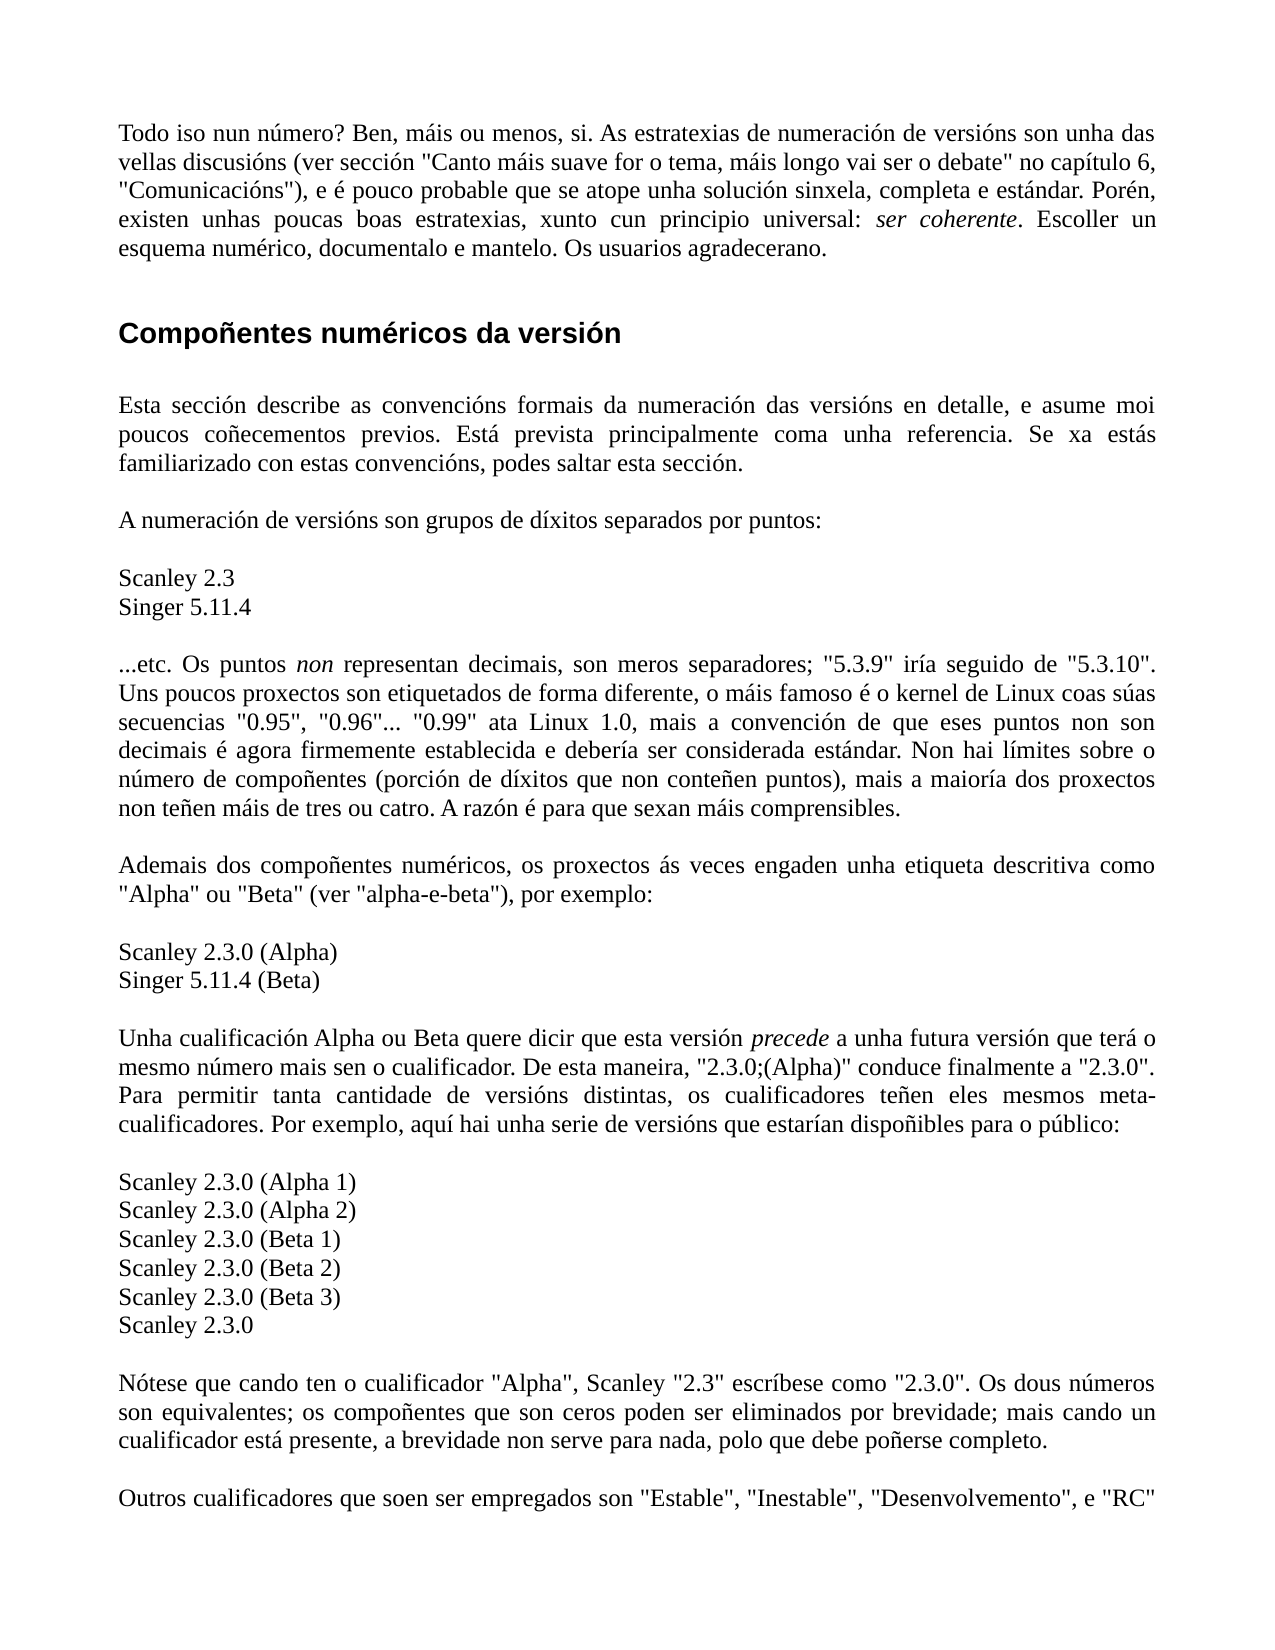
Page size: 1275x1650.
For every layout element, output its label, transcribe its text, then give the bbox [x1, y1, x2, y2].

text Todo iso nun número? Ben, máis ou menos, si. As estratexias de numeración de versións son unha das vellas discusións (ver sección "Canto máis suave for o tema, máis longo vai ser o debate" no capítulo 6, "Comunicacións"), e é pouco probable que se atope unha solución sinxela, completa e estándar. Porén, existen unhas poucas boas estratexias, xunto cun principio universal: ser coherente. Escoller un esquema numérico, documentalo e mantelo. Os usuarios agradecerano. [118, 118, 1157, 262]
text Nótese que cando ten o cualificador "Alpha", Scanley "2.3" escríbese como "2.3.0". Os dous números son equivalentes; os compoñentes que son ceros poden ser eliminados por brevidade; mais cando un cualificador está presente, a brevidade non serve para nada, polo que debe poñerse completo. [118, 1368, 1157, 1454]
subtitle Compoñentes numéricos da versión [118, 316, 1157, 349]
text Scanley 2.3.0 (Alpha) [118, 937, 1157, 965]
text Outros cualificadores que soen ser empregados son "Estable", "Inestable", "Desenvolvemento", e "RC" [118, 1483, 1157, 1512]
text Ademais dos compoñentes numéricos, os proxectos ás veces engaden unha etiqueta descritiva como "Alpha" ou "Beta" (ver "alpha-e-beta"), por exemplo: [118, 850, 1157, 908]
text Scanley 2.3.0 [118, 1310, 1157, 1339]
text Singer 5.11.4 (Beta) [118, 965, 1157, 994]
text Scanley 2.3.0 (Beta 2) [118, 1253, 1157, 1282]
text Esta sección describe as convencións formais da numeración das versións en detalle, e asume moi poucos coñecementos previos. Está prevista principalmente coma unha referencia. Se xa estás familiarizado con estas convencións, podes saltar esta sección. [118, 390, 1157, 477]
text Scanley 2.3.0 (Alpha 2) [118, 1195, 1157, 1224]
text ...etc. Os puntos non representan decimais, son meros separadores; "5.3.9" iría seguido de "5.3.10". Uns poucos proxectos son etiquetados de forma diferente, o máis famoso é o kernel de Linux coas súas secuencias "0.95", "0.96"... "0.99" ata Linux 1.0, mais a convención de que eses puntos non son decimais é agora firmemente establecida e debería ser considerada estándar. Non hai límites sobre o número de compoñentes (porción de díxitos que non conteñen puntos), mais a maioría dos proxectos non teñen máis de tres ou catro. A razón é para que sexan máis comprensibles. [118, 649, 1157, 822]
text Scanley 2.3.0 (Alpha 1) [118, 1167, 1157, 1195]
text A numeración de versións son grupos de díxitos separados por puntos: [118, 505, 1157, 534]
text Scanley 2.3.0 (Beta 3) [118, 1282, 1157, 1310]
text Scanley 2.3.0 (Beta 1) [118, 1224, 1157, 1253]
text Unha cualificación Alpha ou Beta quere dicir que esta versión precede a unha futura versión que terá o mesmo número mais sen o cualificador. De esta maneira, "2.3.0;(Alpha)" conduce finalmente a "2.3.0". Para permitir tanta cantidade de versións distintas, os cualificadores teñen eles mesmos meta-cualificadores. Por exemplo, aquí hai unha serie de versións que estarían dispoñibles para o público: [118, 1023, 1157, 1138]
text Scanley 2.3 [118, 563, 1157, 592]
text Singer 5.11.4 [118, 592, 1157, 620]
